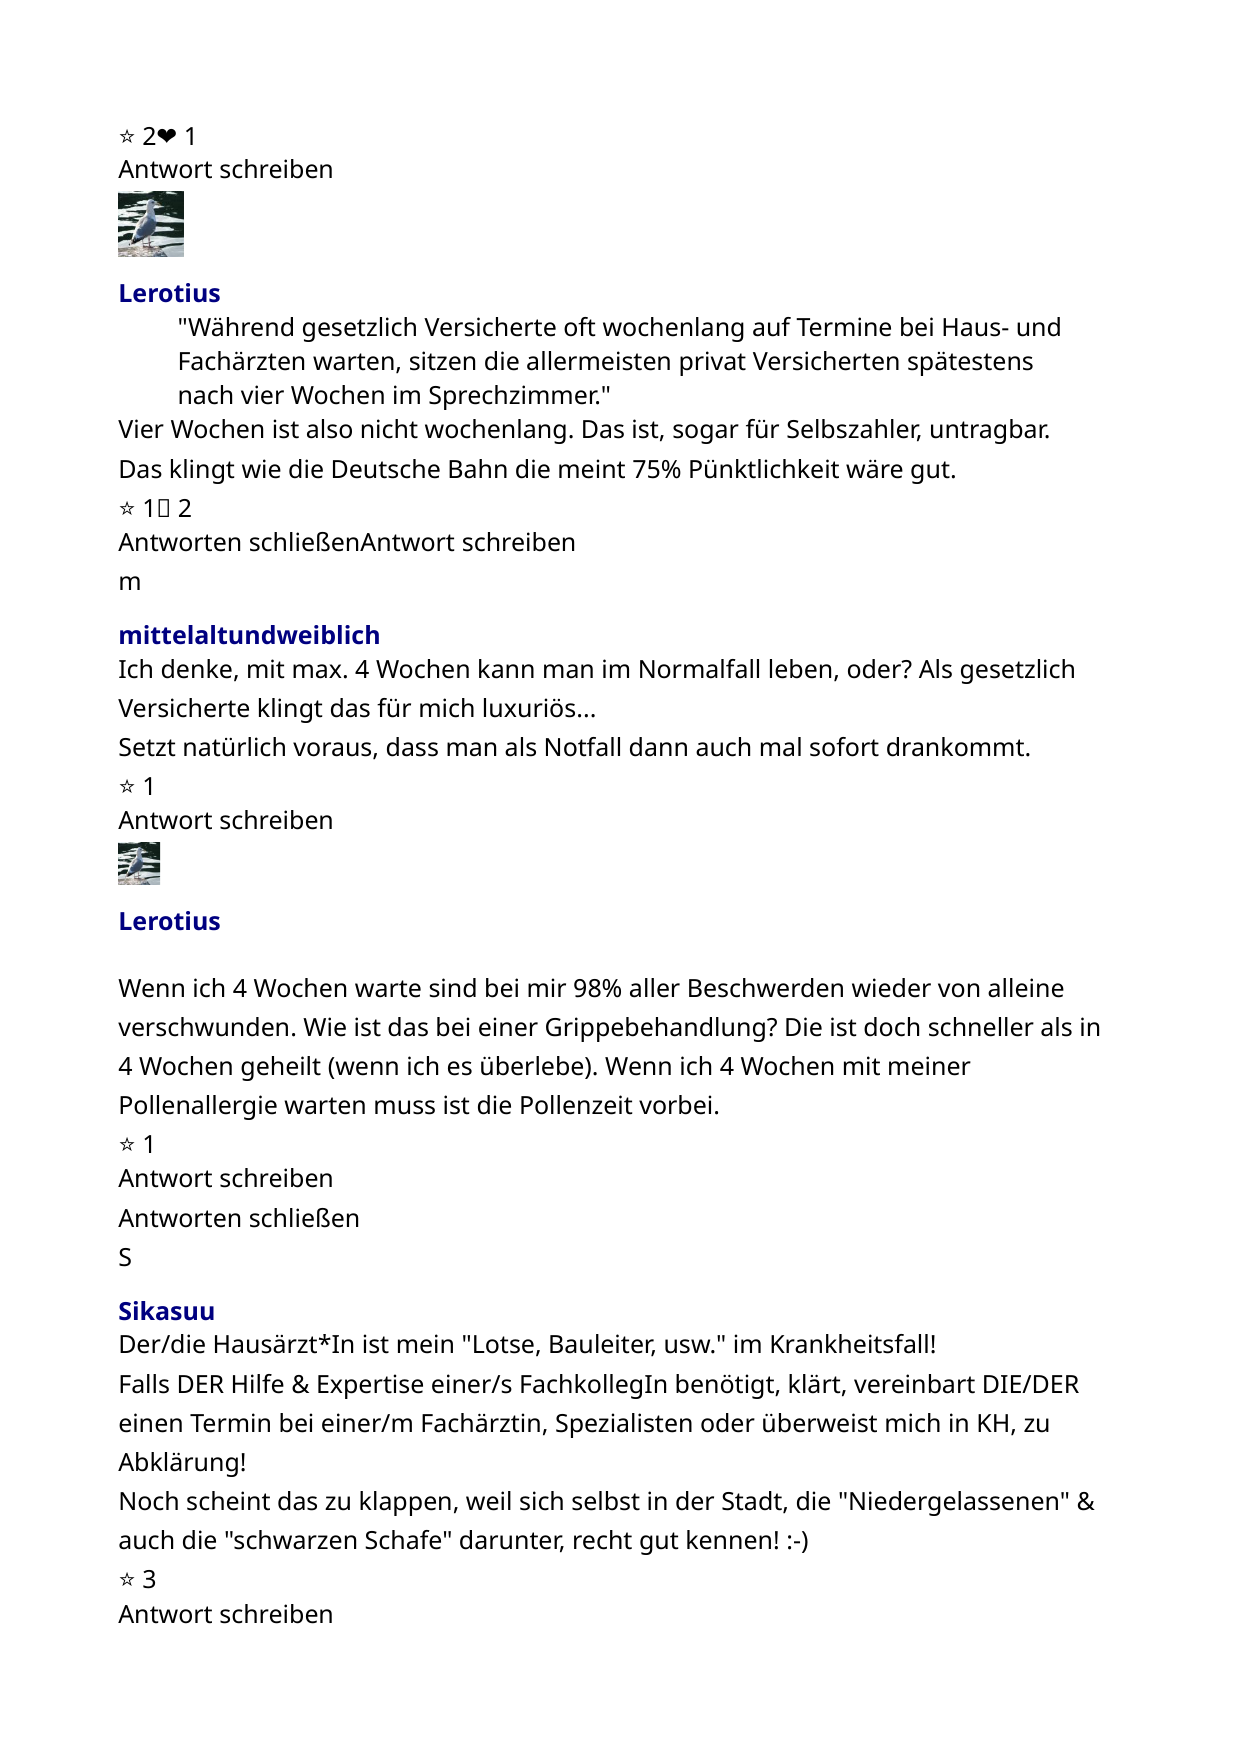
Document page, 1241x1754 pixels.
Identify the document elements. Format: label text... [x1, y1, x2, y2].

text Antwort schreiben [118, 152, 1122, 186]
text Antwort schreiben [118, 803, 1122, 837]
text ⭐️ 1 [118, 1127, 1122, 1161]
text Setzt natürlich voraus, dass man als Notfall dann auch mal sofort drankommt. [118, 730, 1122, 764]
text ⭐️ 1🤨 2 [118, 490, 1122, 524]
text Das klingt wie die Deutsche Bahn die meint 75% Pünktlichkeit wäre gut. [118, 451, 1122, 485]
text Antworten schließenAntwort schreiben [118, 524, 1122, 558]
text Antwort schreiben [118, 1596, 1122, 1630]
picture [118, 191, 184, 257]
text Vier Wochen ist also nicht wochenlang. Das ist, sogar für Selbszahler, untragbar. [118, 412, 1122, 446]
text ⭐️ 3 [118, 1562, 1122, 1596]
text Antwort schreiben [118, 1161, 1122, 1195]
text m [118, 564, 1122, 598]
text Falls DER Hilfe & Expertise einer/s FachkollegIn benötigt, klärt, vereinbart DIE/DER einen Termin bei einer/m Fachärztin, Spezialisten oder überweist mich in KH, zu Abklärung! [118, 1366, 1122, 1479]
subtitle Lerotius [118, 903, 1122, 937]
text "Während gesetzlich Versicherte oft wochenlang auf Termine bei Haus- und Fachärzten warten, sitzen die allermeisten privat Versicherten spätestens nach vier Wochen im Sprechzimmer." [177, 310, 1063, 412]
text Der/die Hausärzt*In ist mein "Lotse, Bauleiter, usw." im Krankheitsfall! [118, 1327, 1122, 1361]
text Noch scheint das zu klappen, weil sich selbst in der Stadt, die "Niedergelassenen" & auch die "schwarzen Schafe" darunter, recht gut kennen! :-) [118, 1484, 1122, 1557]
text Wenn ich 4 Wochen warte sind bei mir 98% aller Beschwerden wieder von alleine verschwunden. Wie ist das bei einer Grippebehandlung? Die ist doch schneller als in 4 Wochen geheilt (wenn ich es überlebe). Wenn ich 4 Wochen mit meiner Pollenallergie warten muss ist die Pollenzeit vorbei. [118, 970, 1122, 1122]
picture [118, 842, 161, 885]
subtitle Lerotius [118, 276, 1122, 310]
subtitle mittelaltundweiblich [118, 617, 1122, 651]
subtitle Sikasuu [118, 1293, 1122, 1327]
text Ich denke, mit max. 4 Wochen kann man im Normalfall leben, oder? Als gesetzlich Versicherte klingt das für mich luxuriös... [118, 651, 1122, 725]
text S [118, 1239, 1122, 1273]
text ⭐️ 2❤️ 1 [118, 118, 1122, 152]
text ⭐️ 1 [118, 769, 1122, 803]
text Antworten schließen [118, 1200, 1122, 1234]
